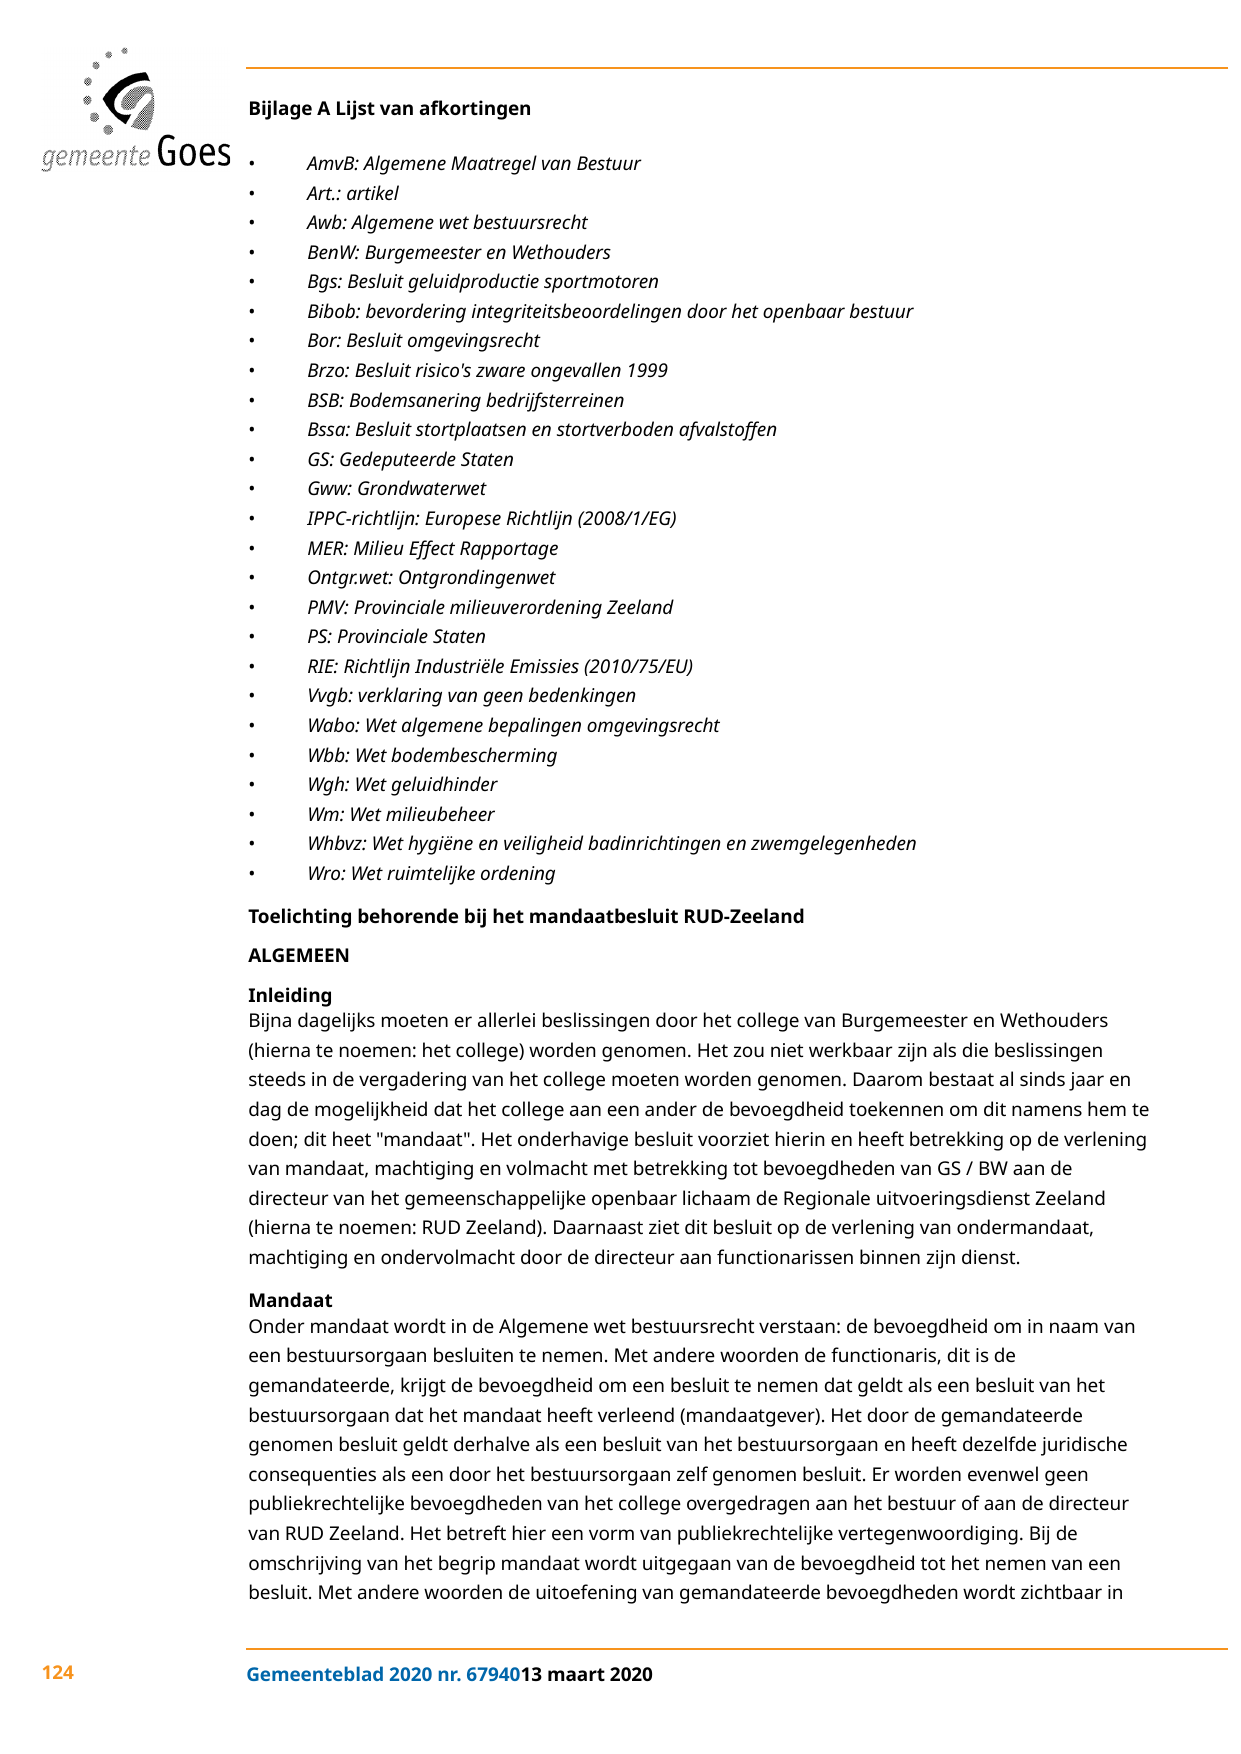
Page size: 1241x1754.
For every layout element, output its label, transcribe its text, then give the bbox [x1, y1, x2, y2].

list PMV: Provinciale milieuverordening Zeeland [248, 594, 1152, 619]
text Onder mandaat wordt in de Algemene wet bestuursrecht verstaan: de bevoegdheid om in naam van een bestuursorgaan besluiten te nemen. Met andere woorden de functionaris, dit is de gemandateerde, krijgt de bevoegdheid om een besluit te nemen dat geldt als een besluit van het bestuursorgaan dat het mandaat heeft verleend (mandaatgever). Het door de gemandateerde genomen besluit geldt derhalve als een besluit van het bestuursorgaan en heeft dezelfde juridische consequenties als een door het bestuursorgaan zelf genomen besluit. Er worden evenwel geen publiekrechtelijke bevoegdheden van het college overgedragen aan het bestuur of aan de directeur van RUD Zeeland. Het betreft hier een vorm van publiekrechtelijke vertegenwoordiging. Bij de omschrijving van het begrip mandaat wordt uitgegaan van de bevoegdheid tot het nemen van een besluit. Met andere woorden de uitoefening van gemandateerde bevoegdheden wordt zichtbaar in [248, 1313, 1152, 1605]
list Art.: artikel [248, 180, 1152, 205]
text Bijna dagelijks moeten er allerlei beslissingen door het college van Burgemeester en Wethouders (hierna te noemen: het college) worden genomen. Het zou niet werkbaar zijn als die beslissingen steeds in de vergadering van het college moeten worden genomen. Daarom bestaat al sinds jaar en dag de mogelijkheid dat het college aan een ander de bevoegdheid toekennen om dit namens hem te doen; dit heet "mandaat". Het onderhavige besluit voorziet hierin en heeft betrekking op de verlening van mandaat, machtiging en volmacht met betrekking tot bevoegdheden van GS / BW aan de directeur van het gemeenschappelijke openbaar lichaam de Regionale uitvoeringsdienst Zeeland (hierna te noemen: RUD Zeeland). Daarnaast ziet dit besluit op de verlening van ondermandaat, machtiging en ondervolmacht door de directeur aan functionarissen binnen zijn dienst. [248, 1007, 1152, 1270]
list Wgh: Wet geluidhinder [248, 771, 1152, 797]
list Ontgr.wet: Ontgrondingenwet [248, 564, 1152, 590]
list AmvB: Algemene Maatregel van Bestuur [248, 150, 1152, 176]
list Wro: Wet ruimtelijke ordening [248, 860, 1152, 886]
list IPPC-richtlijn: Europese Richtlijn (2008/1/EG) [248, 505, 1152, 531]
list MER: Milieu Effect Rapportage [248, 535, 1152, 560]
list Bibob: bevordering integriteitsbeoordelingen door het openbaar bestuur [248, 298, 1152, 324]
list PS: Provinciale Staten [248, 623, 1152, 649]
list Whbvz: Wet hygiëne en veiligheid badinrichtingen en zwemgelegenheden [248, 831, 1152, 856]
list Bor: Besluit omgevingsrecht [248, 328, 1152, 353]
text Inleiding [248, 982, 1152, 1007]
list Wm: Wet milieubeheer [248, 801, 1152, 827]
list Wabo: Wet algemene bepalingen omgevingsrecht [248, 712, 1152, 738]
picture [41, 47, 231, 172]
list Gww: Grondwaterwet [248, 476, 1152, 501]
list BSB: Bodemsanering bedrijfsterreinen [248, 387, 1152, 412]
text Bijlage A Lijst van afkortingen [248, 95, 1152, 121]
text Mandaat [248, 1287, 1152, 1313]
list Vvgb: verklaring van geen bedenkingen [248, 683, 1152, 708]
list BenW: Burgemeester en Wethouders [248, 239, 1152, 264]
list GS: Gedeputeerde Staten [248, 446, 1152, 472]
list Brzo: Besluit risico's zware ongevallen 1999 [248, 357, 1152, 383]
list Awb: Algemene wet bestuursrecht [248, 209, 1152, 235]
list Bssa: Besluit stortplaatsen en stortverboden afvalstoffen [248, 416, 1152, 442]
text ALGEMEEN [248, 942, 1152, 968]
list RIE: Richtlijn Industriële Emissies (2010/75/EU) [248, 653, 1152, 679]
list Bgs: Besluit geluidproductie sportmotoren [248, 268, 1152, 294]
list Wbb: Wet bodembescherming [248, 742, 1152, 767]
text Toelichting behorende bij het mandaatbesluit RUD-Zeeland [248, 903, 1152, 929]
